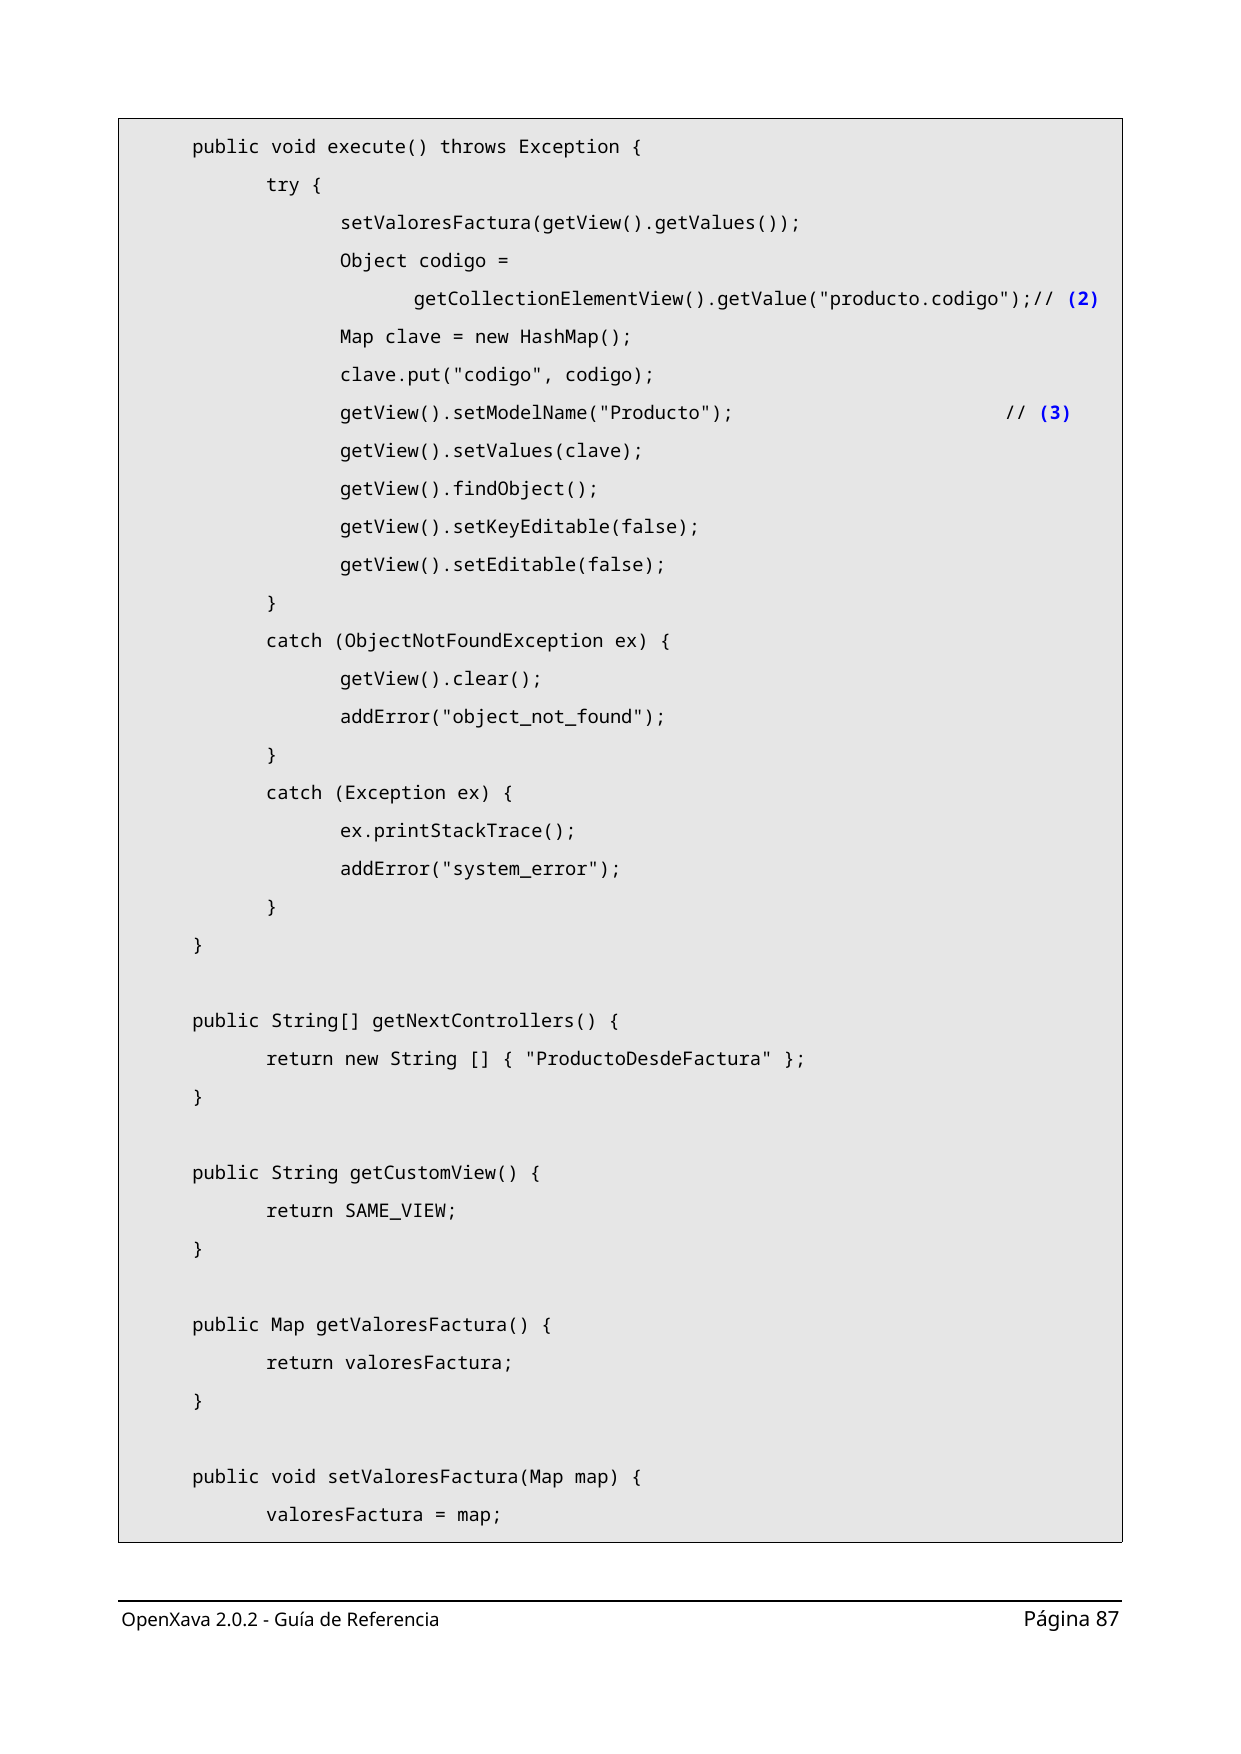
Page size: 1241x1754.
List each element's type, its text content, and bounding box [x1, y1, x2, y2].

text public void setValoresFactura(Map map) { [119, 1449, 1122, 1487]
text Object codigo = [119, 232, 1122, 270]
text public void execute() throws Exception { [119, 119, 1122, 156]
text public String getCustomView() { [119, 1145, 1122, 1183]
text getView().setKeyEditable(false); [119, 498, 1122, 536]
text catch (ObjectNotFoundException ex) { [119, 612, 1122, 650]
text return valoresFactura; [119, 1335, 1122, 1373]
text getView().clear(); [119, 650, 1122, 688]
text try { [119, 156, 1122, 194]
text clave.put("codigo", codigo); [119, 346, 1122, 384]
text getView().setEditable(false); [119, 536, 1122, 574]
text } [119, 1069, 1122, 1107]
text setValoresFactura(getView().getValues()); [119, 194, 1122, 232]
text } [119, 1221, 1122, 1259]
text valoresFactura = map; [119, 1487, 1122, 1542]
text getView().setValues(clave); [119, 422, 1122, 460]
text } [119, 1373, 1122, 1411]
text ex.printStackTrace(); [119, 802, 1122, 841]
text Map clave = new HashMap(); [119, 308, 1122, 346]
text getCollectionElementView().getValue("producto.codigo");// (2) [119, 270, 1122, 308]
text catch (Exception ex) { [119, 764, 1122, 802]
text } [119, 878, 1122, 917]
text } [119, 726, 1122, 764]
text addError("object_not_found"); [119, 688, 1122, 726]
text } [119, 574, 1122, 612]
text return SAME_VIEW; [119, 1183, 1122, 1221]
text getView().findObject(); [119, 460, 1122, 498]
text public Map getValoresFactura() { [119, 1297, 1122, 1335]
text addError("system_error"); [119, 841, 1122, 878]
text return new String [] { "ProductoDesdeFactura" }; [119, 1031, 1122, 1069]
text public String[] getNextControllers() { [119, 993, 1122, 1031]
text } [119, 917, 1122, 954]
text getView().setModelName("Producto"); // (3) [119, 384, 1122, 422]
